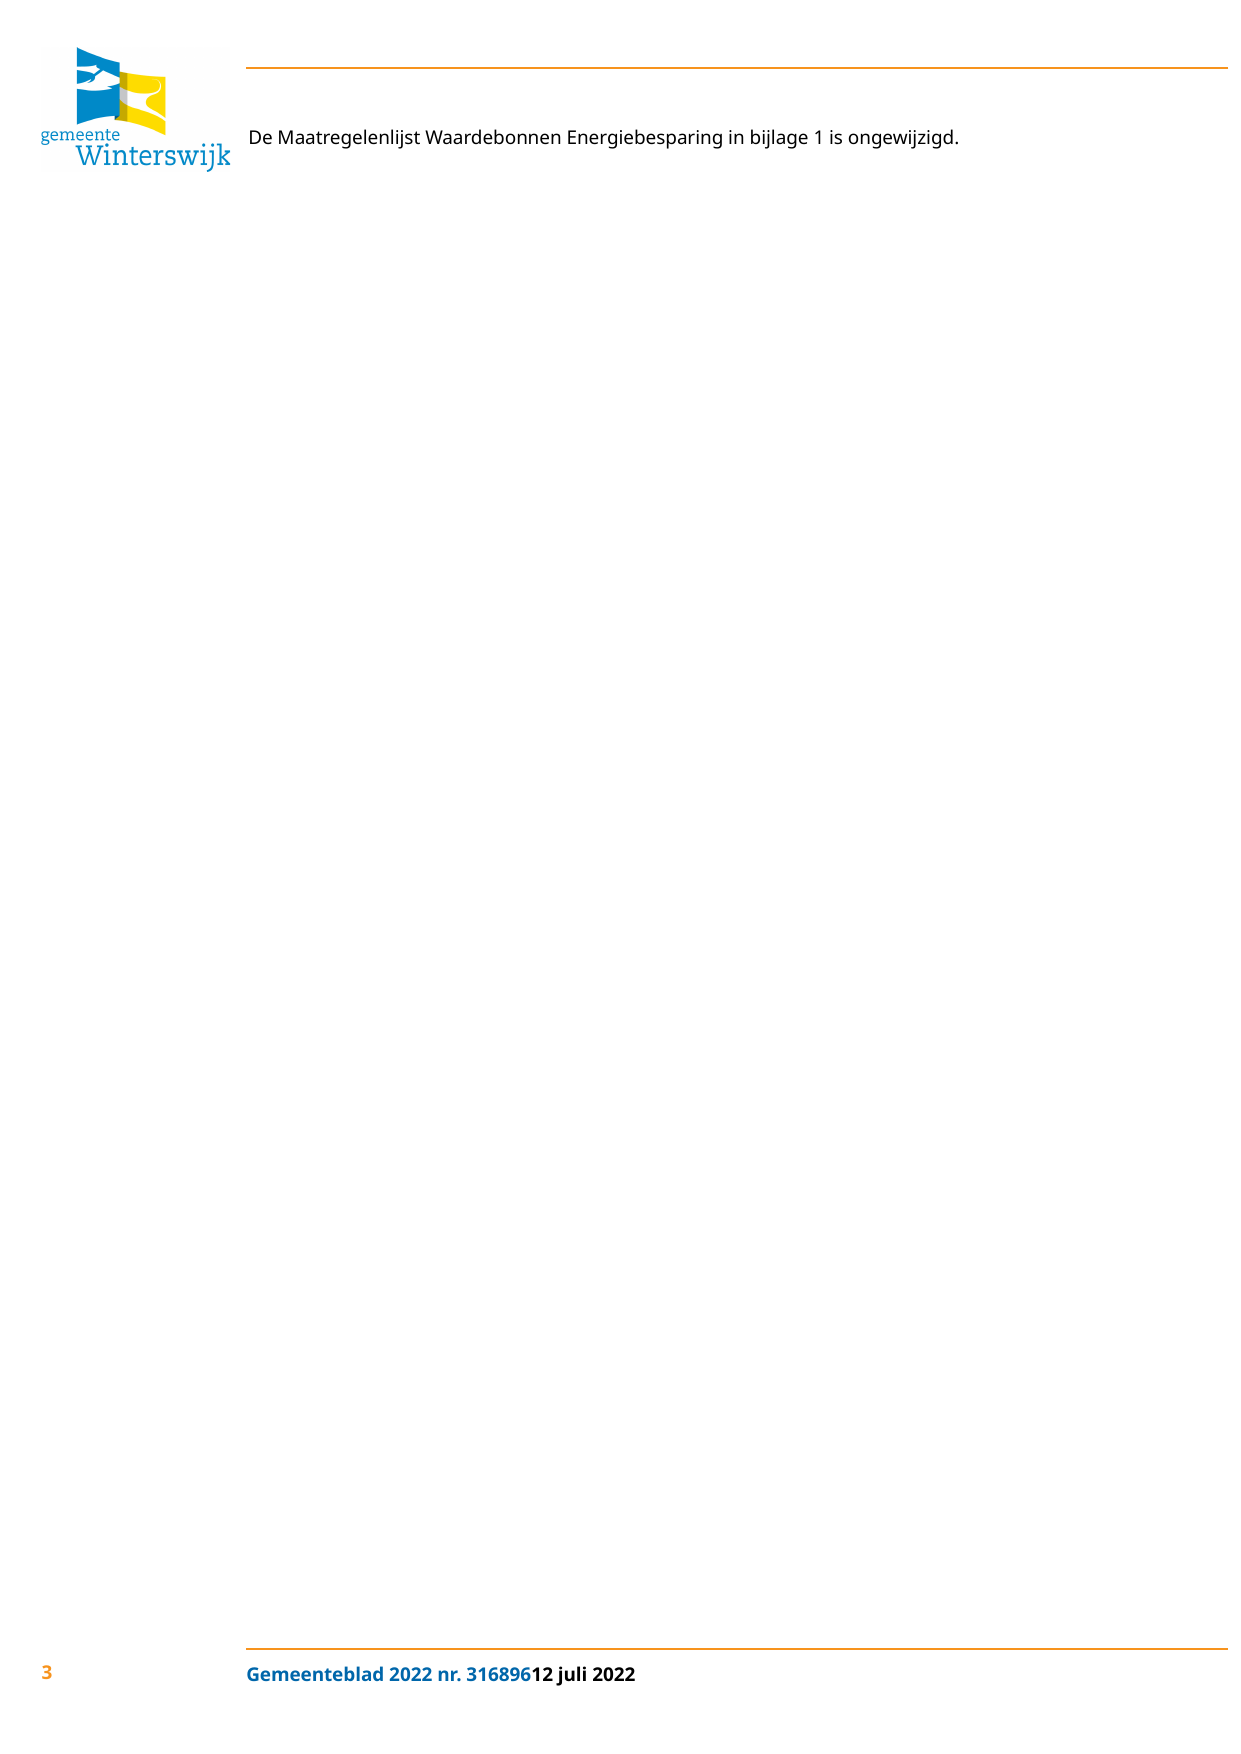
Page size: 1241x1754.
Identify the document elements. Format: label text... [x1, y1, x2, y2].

text De Maatregelenlijst Waardebonnen Energiebesparing in bijlage 1 is ongewijzigd. [248, 124, 1152, 150]
picture [41, 47, 231, 172]
picture [225, 153, 231, 162]
